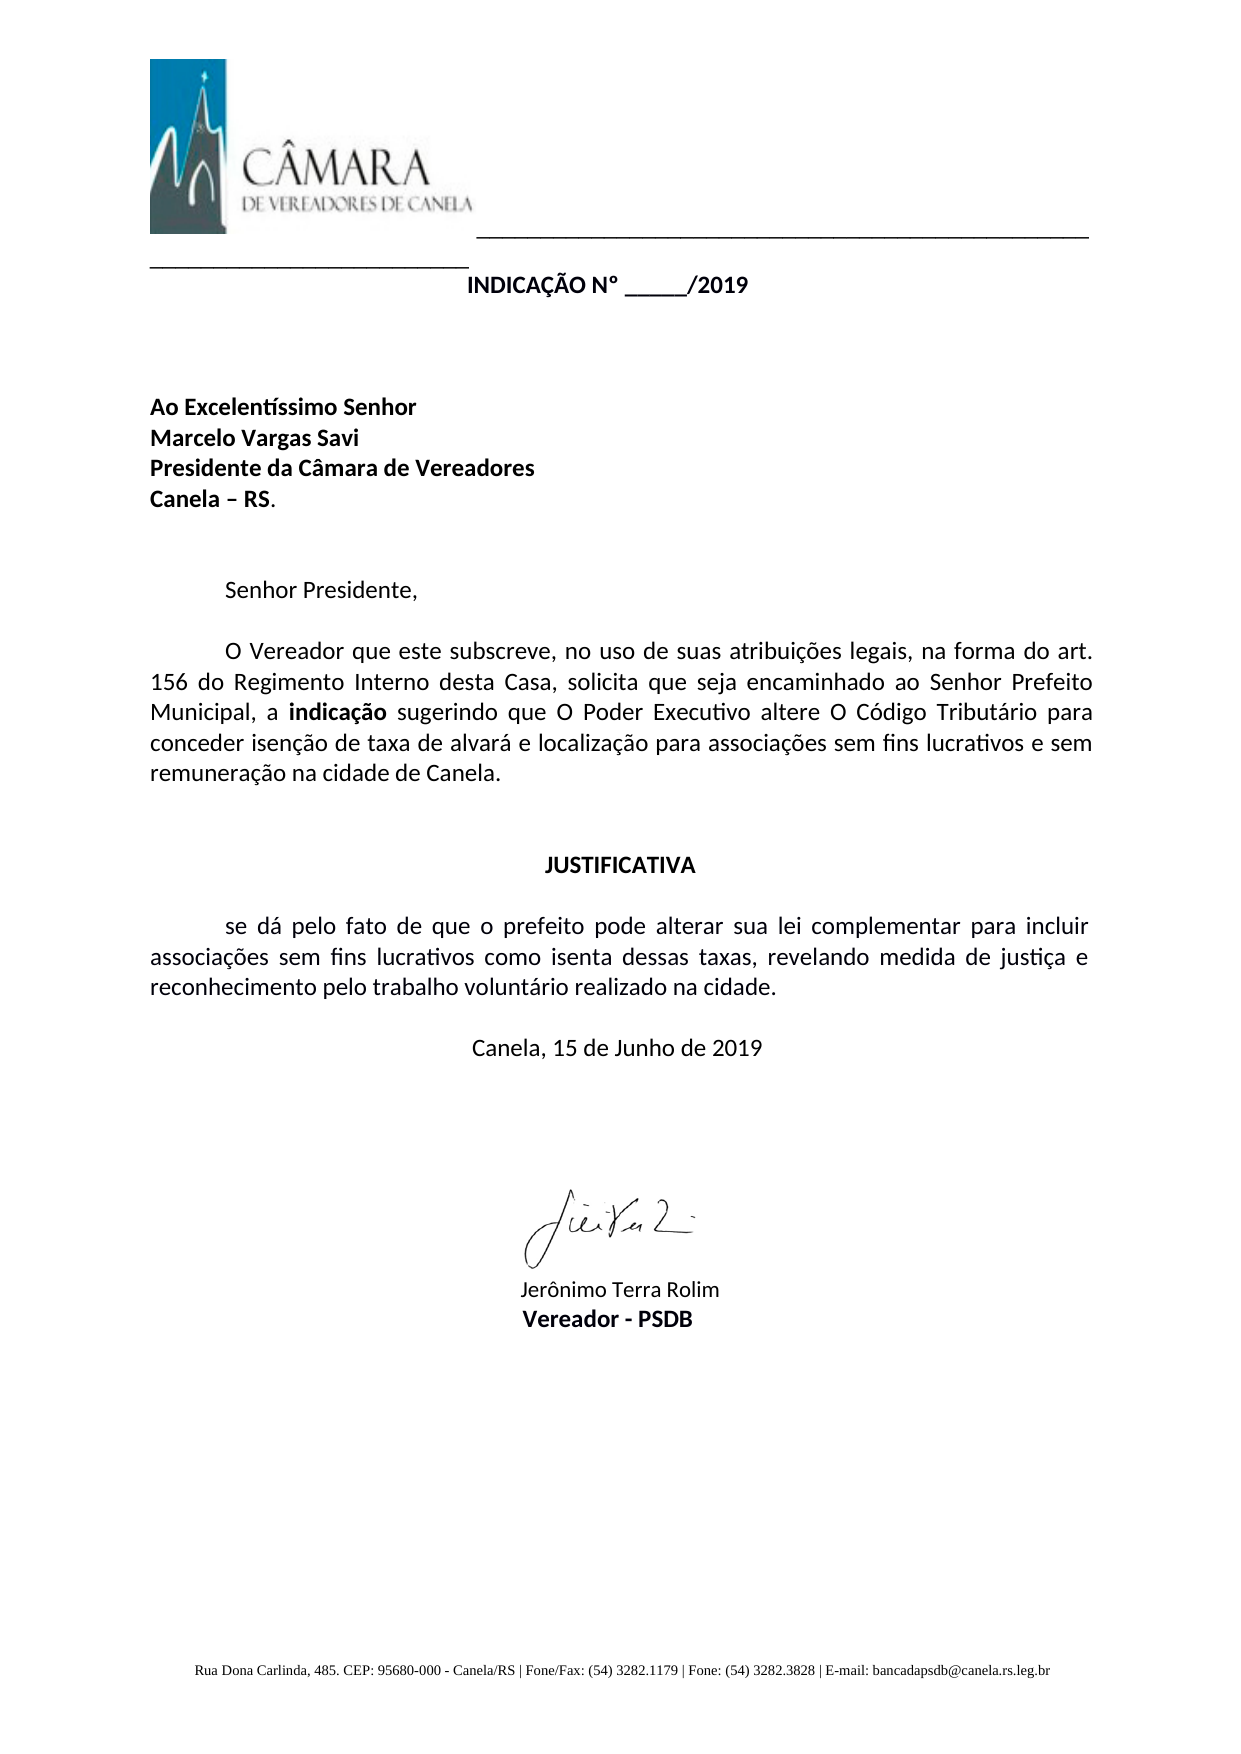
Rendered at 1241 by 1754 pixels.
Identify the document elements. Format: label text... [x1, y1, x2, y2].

text Presidente da Câmara de Vereadores [150, 452, 1090, 483]
text Canela – RS. [150, 483, 1090, 513]
text Vereador - PSDB [150, 1303, 1065, 1334]
subtitle O Vereador que este subscreve, no uso de suas atribuições legais, na forma do art. 156 do Regimento Interno desta Casa, solicita que seja encaminhado ao Senhor Prefeito Municipal, a indicação sugerindo que O Poder Executivo altere O Código Tributário para conceder isenção de taxa de alvará e localização para associações sem fins lucrativos e sem remuneração na cidade de Canela. [150, 635, 1095, 788]
text Senhor Presidente, [150, 574, 1090, 605]
picture [202, 72, 207, 82]
text Ao Excelentíssimo Senhor [150, 391, 1090, 422]
text Marcelo Vargas Savi [150, 422, 1090, 452]
text Canela, 15 de Junho de 2019 [150, 1032, 1090, 1063]
picture [522, 1186, 719, 1274]
text se dá pelo fato de que o prefeito pode alterar sua lei complementar para incluir associações sem fins lucrativos como isenta dessas taxas, revelando medida de justiça e reconhecimento pelo trabalho voluntário realizado na cidade. [150, 910, 1090, 1002]
picture [150, 59, 477, 234]
text Jerônimo Terra Rolim [150, 1275, 1090, 1303]
text INDICAÇÃO Nº _____/2019 [150, 269, 1065, 300]
text JUSTIFICATIVA [150, 849, 1090, 879]
